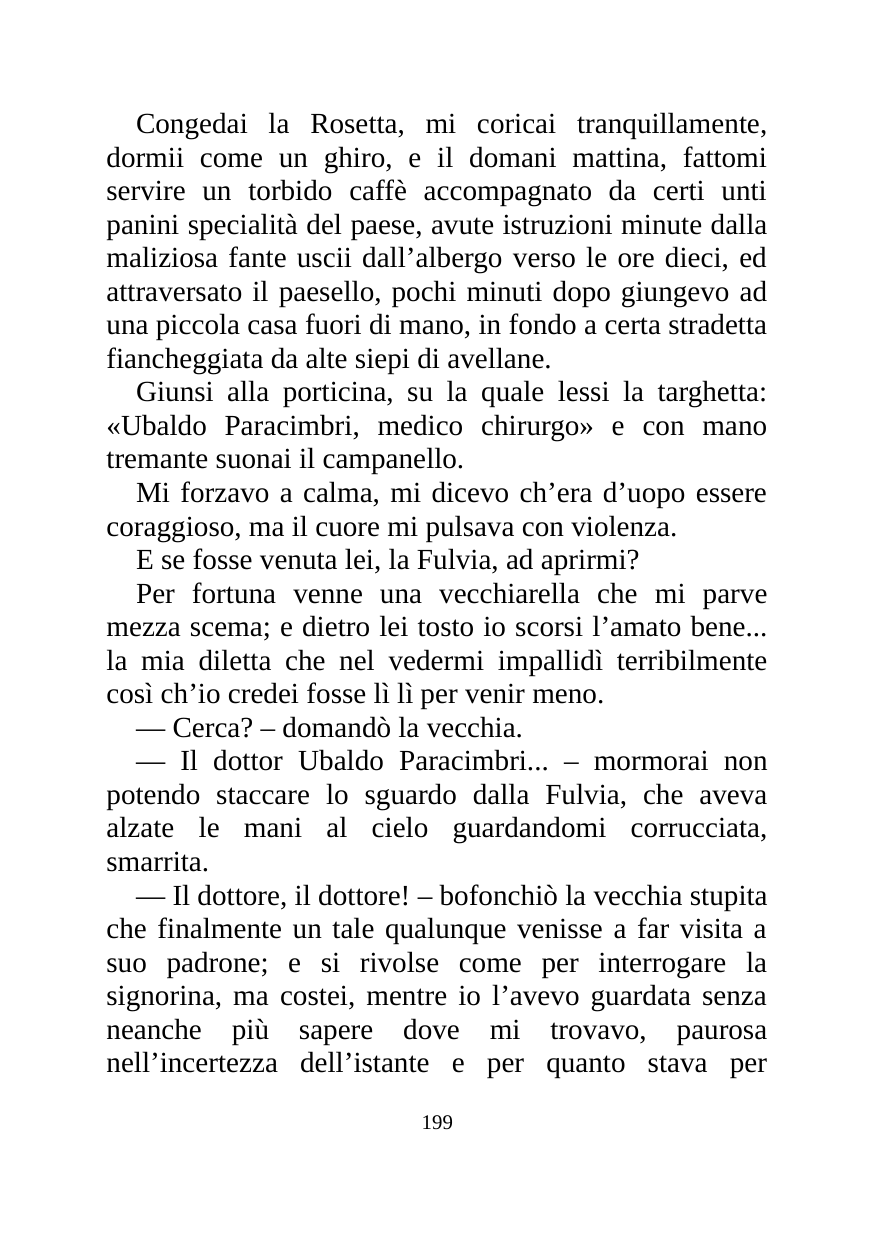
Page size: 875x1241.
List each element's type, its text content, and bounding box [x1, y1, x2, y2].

text E se fosse venuta lei, la Fulvia, ad aprirmi? [106, 542, 768, 576]
text Per fortuna venne una vecchiarella che mi parve mezza scema; e dietro lei tosto io scorsi l’amato bene... la mia diletta che nel vedermi impallidì terribilmente così ch’io credei fosse lì lì per venir meno. [106, 576, 768, 710]
text — Cerca? – domandò la vecchia. [106, 710, 768, 743]
text Congedai la Rosetta, mi coricai tranquillamente, dormii come un ghiro, e il domani mattina, fattomi servire un torbido caffè accompagnato da certi unti panini specialità del paese, avute istruzioni minute dalla maliziosa fante uscii dall’albergo verso le ore dieci, ed attraversato il paesello, pochi minuti dopo giungevo ad una piccola casa fuori di mano, in fondo a certa stradetta fiancheggiata da alte siepi di avellane. [106, 106, 768, 374]
text Mi forzavo a calma, mi dicevo ch’era d’uopo essere coraggioso, ma il cuore mi pulsava con violenza. [106, 475, 768, 542]
text Giunsi alla porticina, su la quale lessi la targhetta: «Ubaldo Paracimbri, medico chirurgo» e con mano tremante suonai il campanello. [106, 374, 768, 475]
text — Il dottor Ubaldo Paracimbri... – mormorai non potendo staccare lo sguardo dalla Fulvia, che aveva alzate le mani al cielo guardandomi corrucciata, smarrita. [106, 743, 768, 878]
text — Il dottore, il dottore! – bofonchiò la vecchia stupita che finalmente un tale qualunque venisse a far visita a suo padrone; e si rivolse come per interrogare la signorina, ma costei, mentre io l’avevo guardata senza neanche più sapere dove mi trovavo, paurosa nell’incertezza dell’istante e per quanto stava per [106, 878, 768, 1079]
